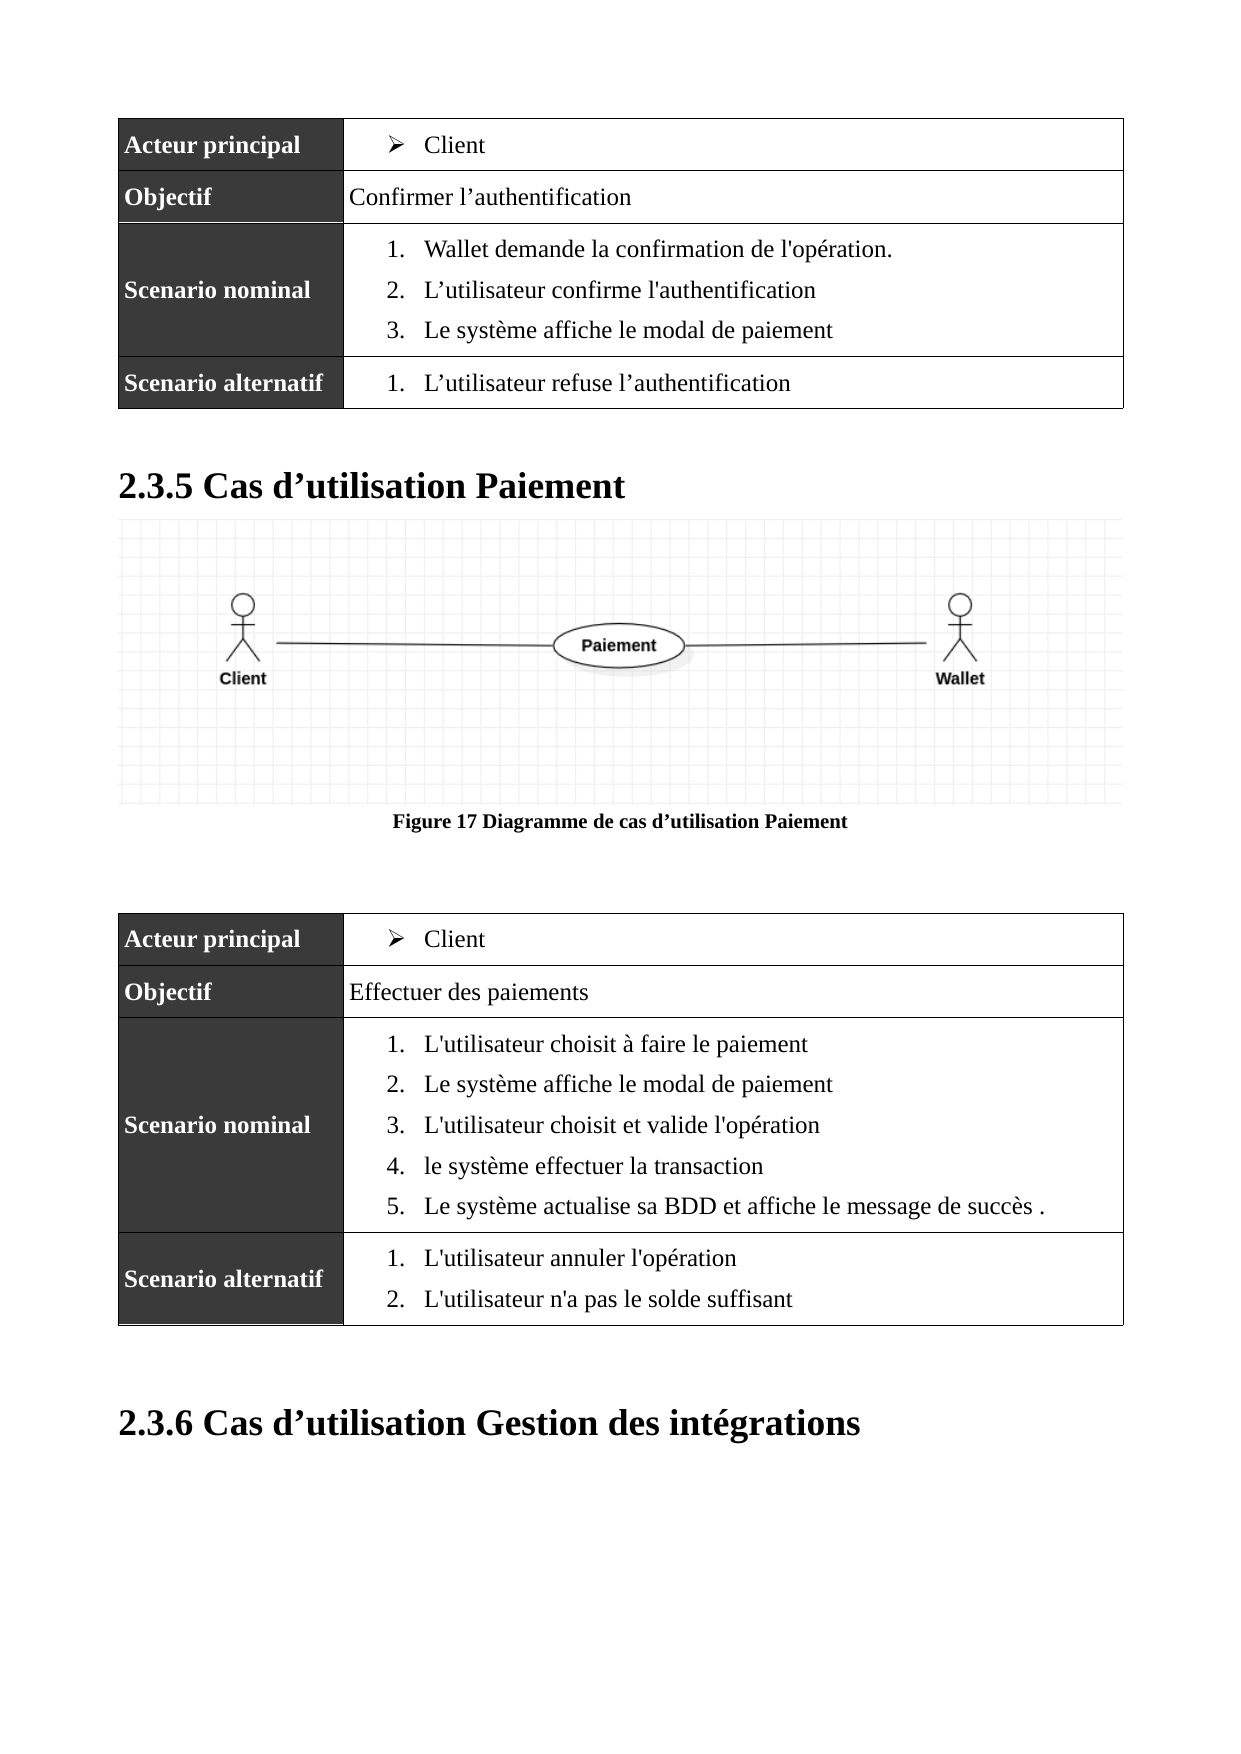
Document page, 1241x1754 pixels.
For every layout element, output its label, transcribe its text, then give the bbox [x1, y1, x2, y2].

table_header Acteur principal [119, 914, 343, 965]
text Figure 17 Diagramme de cas d’utilisation Paiement [118, 805, 1122, 833]
table_cell Scenario alternatif [119, 1233, 343, 1324]
table_cell Scenario alternatif [119, 357, 343, 408]
table_header Client [344, 119, 1123, 170]
table_cell Effectuer des paiements [344, 966, 1123, 1017]
table_cell Confirmer l’authentification [344, 171, 1123, 222]
table_cell Objectif [119, 966, 343, 1017]
table_cell L'utilisateur choisit à faire le paiement Le système affiche le modal de paiement L'utilisateur choisit et valide l'opération le système effectuer la transaction Le système actualise sa BDD et affiche le message de succès . [344, 1018, 1123, 1232]
table_header Client [344, 914, 1123, 965]
table_header Acteur principal [119, 119, 343, 170]
table_cell Scenario nominal [119, 224, 343, 356]
table_cell Scenario nominal [119, 1018, 343, 1232]
table_cell Objectif [119, 171, 343, 222]
table_cell Wallet demande la confirmation de l'opération. L’utilisateur confirme l'authentification Le système affiche le modal de paiement [344, 224, 1123, 356]
subtitle 2.3.5 Cas d’utilisation Paiement [118, 464, 1122, 507]
picture [118, 519, 1123, 805]
table_cell L’utilisateur refuse l’authentification [344, 357, 1123, 408]
subtitle 2.3.6 Cas d’utilisation Gestion des intégrations [118, 1400, 1122, 1443]
table_cell L'utilisateur annuler l'opération L'utilisateur n'a pas le solde suffisant [344, 1233, 1123, 1324]
